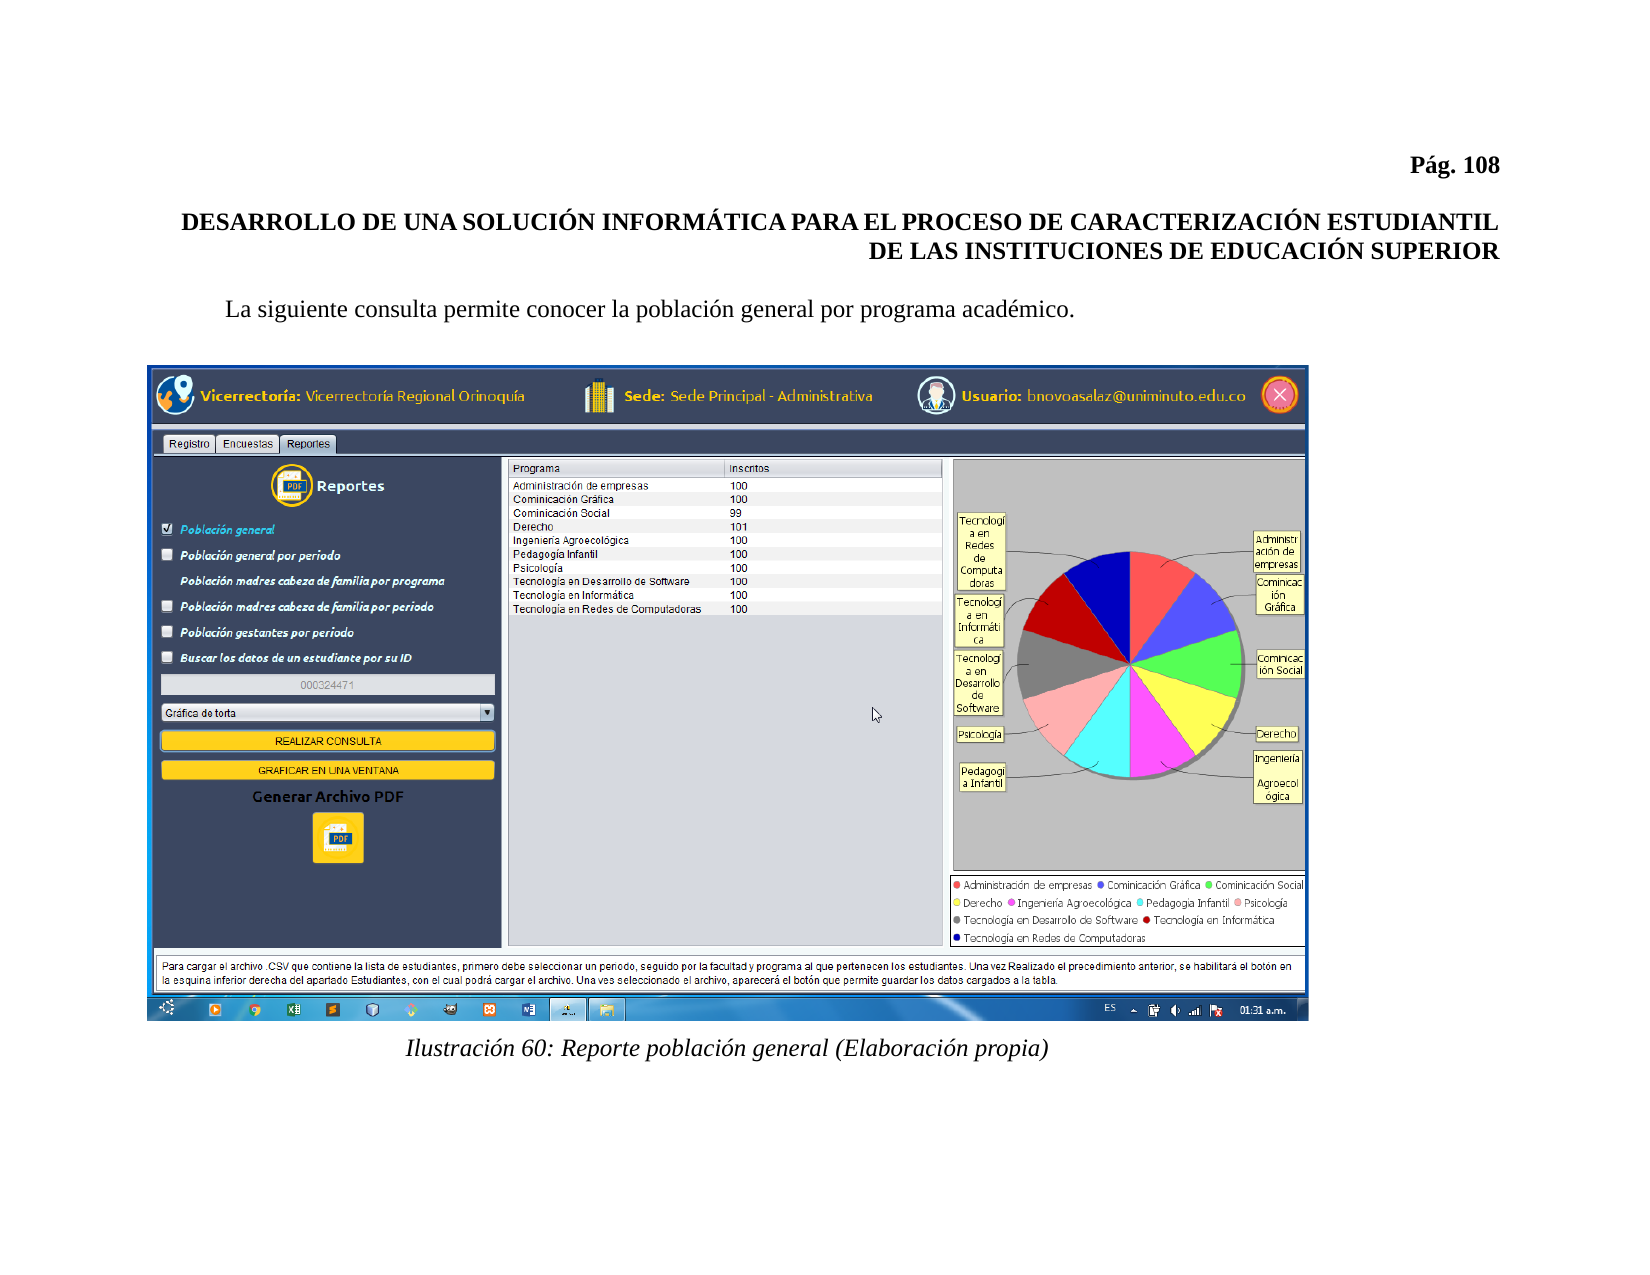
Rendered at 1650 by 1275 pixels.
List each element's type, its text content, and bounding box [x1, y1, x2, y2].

text Ilustración 60: Reporte población general (Elaboración propia) [147, 1033, 1309, 1062]
picture [147, 365, 1309, 1021]
text La siguiente consulta permite conocer la población general por programa académico. [150, 294, 1500, 322]
